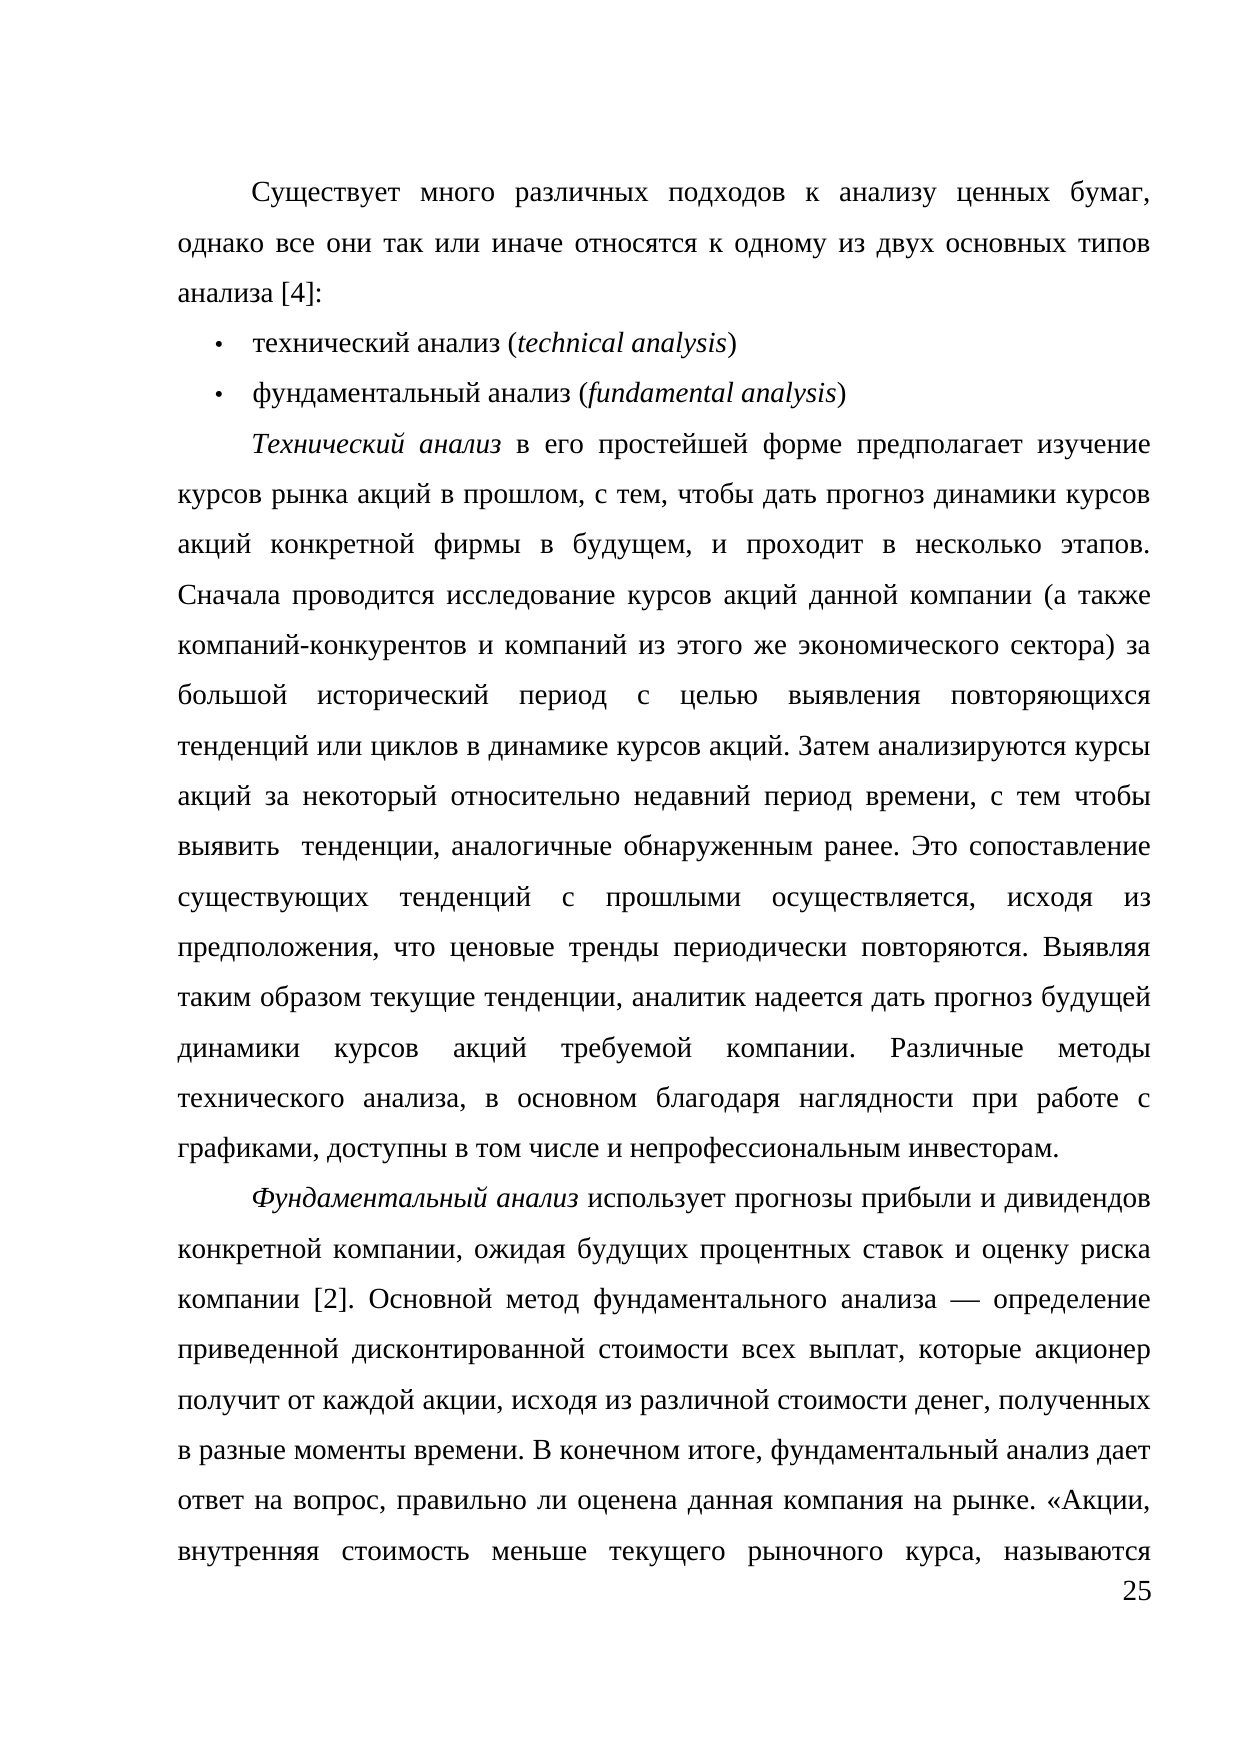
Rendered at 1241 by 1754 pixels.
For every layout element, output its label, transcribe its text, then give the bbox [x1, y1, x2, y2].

text Технический анализ в его простейшей форме предполагает изучение курсов рынка акций в прошлом, с тем, чтобы дать прогноз динамики курсов акций конкретной фирмы в будущем, и проходит в несколько этапов. Сначала проводится исследование курсов акций данной компании (а также компаний-конкурентов и компаний из этого же экономического сектора) за большой исторический период с целью выявления повторяющихся тенденций или циклов в динамике курсов акций. Затем анализируются курсы акций за некоторый относительно недавний период времени, с тем чтобы выявить тенденции, аналогичные обнаруженным ранее. Это сопоставление существующих тенденций с прошлыми осуществляется, исходя из предположения, что ценовые тренды периодически повторяются. Выявляя таким образом текущие тенденции, аналитик надеется дать прогноз будущей динамики курсов акций требуемой компании. Различные методы технического анализа, в основном благодаря наглядности при работе с графиками, доступны в том числе и непрофессиональным инвесторам. [177, 426, 1152, 1164]
text Существует много различных подходов к анализу ценных бумаг, однако все они так или иначе относятся к одному из двух основных типов анализа [4]: [177, 174, 1152, 308]
list технический анализ (technical analysis) [215, 325, 1152, 359]
list фундаментальный анализ (fundamental analysis) [215, 376, 1152, 409]
text Фундаментальный анализ использует прогнозы прибыли и дивидендов конкретной компании, ожидая будущих процентных ставок и оценку риска компании [2]. Основной метод фундаментального анализа — определение приведенной дисконтированной стоимости всех выплат, которые акционер получит от каждой акции, исходя из различной стоимости денег, полученных в разные моменты времени. В конечном итоге, фундаментальный анализ дает ответ на вопрос, правильно ли оценена данная компания на рынке. «Акции, внутренняя стоимость меньше текущего рыночного курса, называются [177, 1181, 1152, 1566]
